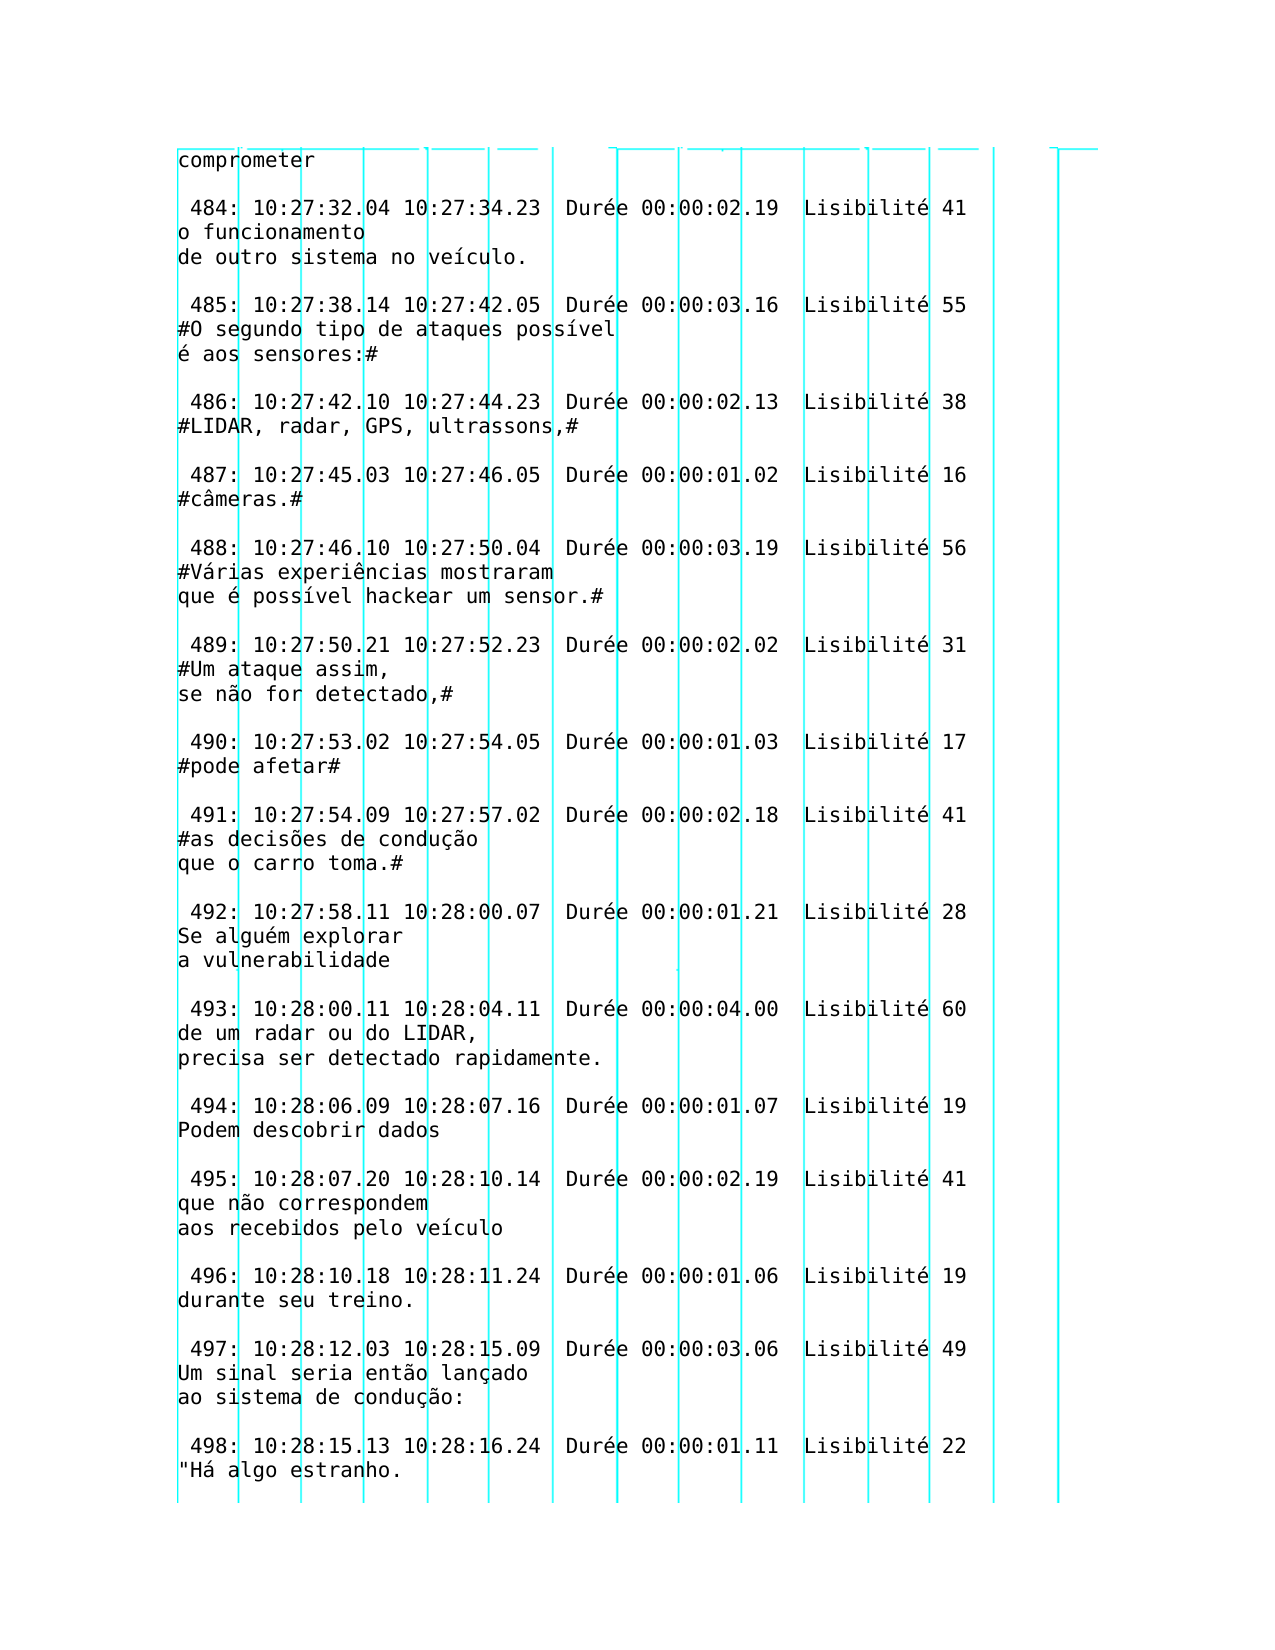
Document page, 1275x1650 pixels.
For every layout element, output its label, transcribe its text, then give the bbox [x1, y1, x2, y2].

text comprometer [177, 148, 1098, 172]
text 488: 10:27:46.10 10:27:50.04 Durée 00:00:03.19 Lisibilité 56 [177, 536, 1098, 560]
text é aos sensores:# [177, 342, 1098, 366]
text de outro sistema no veículo. [177, 245, 1098, 269]
text #Várias experiências mostraram [177, 560, 1098, 584]
text a vulnerabilidade [177, 948, 1098, 973]
picture [177, 1313, 1098, 1337]
text #as decisões de condução [177, 827, 1098, 851]
text 498: 10:28:15.13 10:28:16.24 Durée 00:00:01.11 Lisibilité 22 [177, 1434, 1098, 1458]
text que é possível hackear um sensor.# [177, 584, 1098, 609]
picture [177, 1482, 1098, 1503]
text 487: 10:27:45.03 10:27:46.05 Durée 00:00:01.02 Lisibilité 16 [177, 463, 1098, 487]
text 485: 10:27:38.14 10:27:42.05 Durée 00:00:03.16 Lisibilité 55 [177, 293, 1098, 317]
text #pode afetar# [177, 754, 1098, 779]
picture [177, 1070, 1098, 1094]
text 496: 10:28:10.18 10:28:11.24 Durée 00:00:01.06 Lisibilité 19 [177, 1264, 1098, 1288]
text 497: 10:28:12.03 10:28:15.09 Durée 00:00:03.06 Lisibilité 49 [177, 1337, 1098, 1361]
text Podem descobrir dados [177, 1118, 1098, 1143]
text #LIDAR, radar, GPS, ultrassons,# [177, 414, 1098, 439]
text que o carro toma.# [177, 851, 1098, 876]
text durante seu treino. [177, 1288, 1098, 1313]
picture [177, 609, 1098, 633]
picture [177, 1240, 1098, 1264]
text precisa ser detectado rapidamente. [177, 1046, 1098, 1070]
picture [177, 779, 1098, 803]
text 489: 10:27:50.21 10:27:52.23 Durée 00:00:02.02 Lisibilité 31 [177, 633, 1098, 657]
text que não correspondem [177, 1191, 1098, 1216]
picture [177, 172, 1098, 196]
text de um radar ou do LIDAR, [177, 1021, 1098, 1046]
picture [177, 269, 1098, 293]
text ao sistema de condução: [177, 1385, 1098, 1410]
picture [177, 876, 1098, 900]
text se não for detectado,# [177, 682, 1098, 706]
text 486: 10:27:42.10 10:27:44.23 Durée 00:00:02.13 Lisibilité 38 [177, 390, 1098, 414]
text Se alguém explorar [177, 924, 1098, 948]
text 492: 10:27:58.11 10:28:00.07 Durée 00:00:01.21 Lisibilité 28 [177, 900, 1098, 924]
text 495: 10:28:07.20 10:28:10.14 Durée 00:00:02.19 Lisibilité 41 [177, 1167, 1098, 1191]
picture [177, 706, 1098, 730]
picture [177, 1410, 1098, 1434]
text 494: 10:28:06.09 10:28:07.16 Durée 00:00:01.07 Lisibilité 19 [177, 1094, 1098, 1118]
text aos recebidos pelo veículo [177, 1216, 1098, 1240]
picture [177, 439, 1098, 463]
text 490: 10:27:53.02 10:27:54.05 Durée 00:00:01.03 Lisibilité 17 [177, 730, 1098, 754]
text 484: 10:27:32.04 10:27:34.23 Durée 00:00:02.19 Lisibilité 41 [177, 196, 1098, 220]
text #O segundo tipo de ataques possível [177, 317, 1098, 342]
text #câmeras.# [177, 487, 1098, 512]
text Um sinal seria então lançado [177, 1361, 1098, 1385]
picture [177, 973, 1098, 997]
text o funcionamento [177, 220, 1098, 245]
picture [177, 366, 1098, 390]
text 491: 10:27:54.09 10:27:57.02 Durée 00:00:02.18 Lisibilité 41 [177, 803, 1098, 827]
text #Um ataque assim, [177, 657, 1098, 682]
text "Há algo estranho. [177, 1458, 1098, 1482]
text 493: 10:28:00.11 10:28:04.11 Durée 00:00:04.00 Lisibilité 60 [177, 997, 1098, 1021]
picture [177, 512, 1098, 536]
picture [177, 1143, 1098, 1167]
